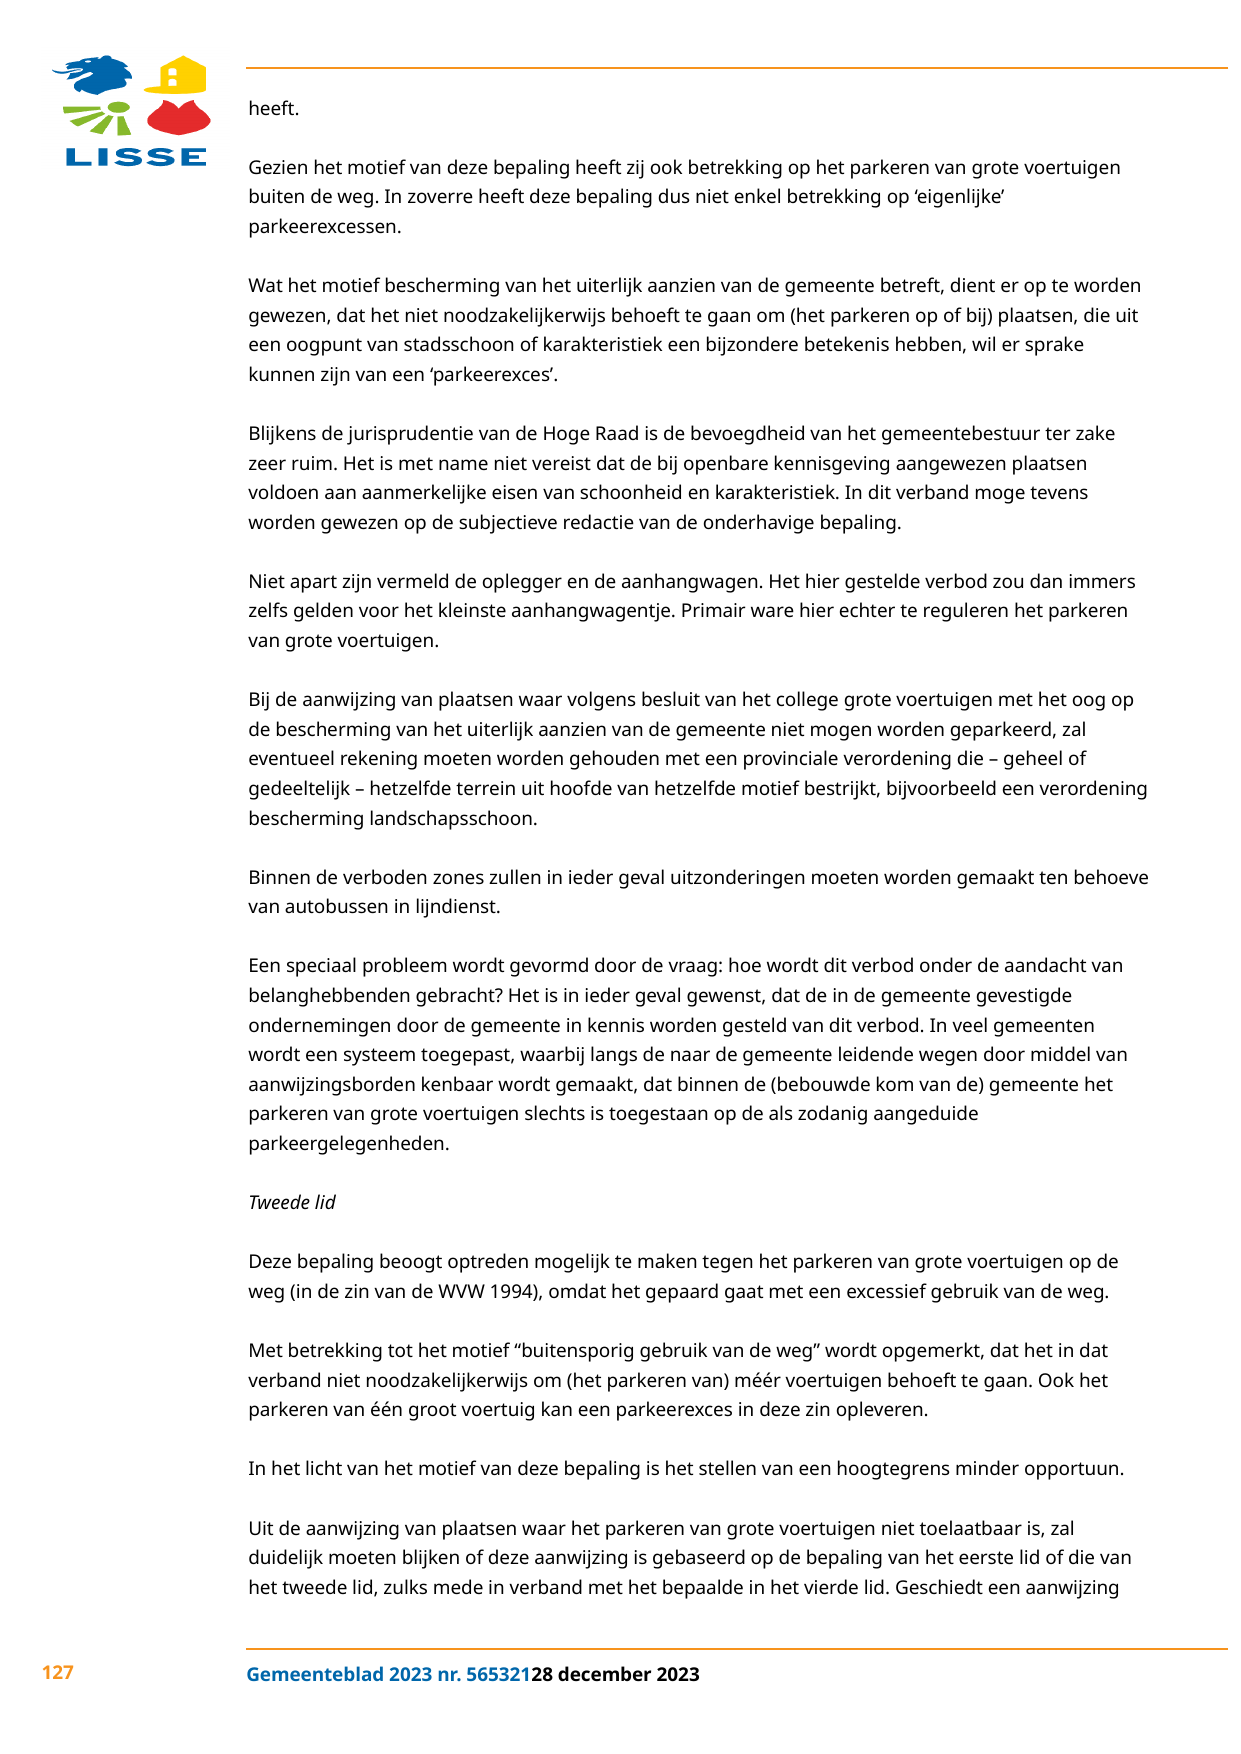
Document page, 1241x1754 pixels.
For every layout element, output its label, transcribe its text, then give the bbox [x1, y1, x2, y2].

text Gezien het motief van deze bepaling heeft zij ook betrekking op het parkeren van grote voertuigen buiten de weg. In zoverre heeft deze bepaling dus niet enkel betrekking op ‘eigenlijke’ parkeerexcessen. [248, 154, 1152, 239]
text Met betrekking tot het motief “buitensporig gebruik van de weg” wordt opgemerkt, dat het in dat verband niet noodzakelijkerwijs om (het parkeren van) méér voertuigen behoeft te gaan. Ook het parkeren van één groot voertuig kan een parkeerexces in deze zin opleveren. [248, 1337, 1152, 1422]
text Bij de aanwijzing van plaatsen waar volgens besluit van het college grote voertuigen met het oog op de bescherming van het uiterlijk aanzien van de gemeente niet mogen worden geparkeerd, zal eventueel rekening moeten worden gehouden met een provinciale verordening die – geheel of gedeeltelijk – hetzelfde terrein uit hoofde van hetzelfde motief bestrijkt, bijvoorbeeld een verordening bescherming landschapsschoon. [248, 686, 1152, 831]
text Uit de aanwijzing van plaatsen waar het parkeren van grote voertuigen niet toelaatbaar is, zal duidelijk moeten blijken of deze aanwijzing is gebaseerd op de bepaling van het eerste lid of die van het tweede lid, zulks mede in verband met het bepaalde in het vierde lid. Geschiedt een aanwijzing [248, 1515, 1152, 1600]
text Wat het motief bescherming van het uiterlijk aanzien van de gemeente betreft, dient er op te worden gewezen, dat het niet noodzakelijkerwijs behoeft te gaan om (het parkeren op of bij) plaatsen, die uit een oogpunt van stadsschoon of karakteristiek een bijzondere betekenis hebben, wil er sprake kunnen zijn van een ‘parkeerexces’. [248, 272, 1152, 387]
text Tweede lid [248, 1189, 1152, 1215]
text Deze bepaling beoogt optreden mogelijk te maken tegen het parkeren van grote voertuigen op de weg (in de zin van de WVW 1994), omdat het gepaard gaat met een excessief gebruik van de weg. [248, 1248, 1152, 1304]
text heeft. [248, 95, 1152, 121]
text In het licht van het motief van deze bepaling is het stellen van een hoogtegrens minder opportuun. [248, 1456, 1152, 1481]
picture [41, 47, 231, 172]
text Blijkens de jurisprudentie van de Hoge Raad is de bevoegdheid van het gemeentebestuur ter zake zeer ruim. Het is met name niet vereist dat de bij openbare kennisgeving aangewezen plaatsen voldoen aan aanmerkelijke eisen van schoonheid en karakteristiek. In dit verband moge tevens worden gewezen op de subjectieve redactie van de onderhavige bepaling. [248, 420, 1152, 535]
text Binnen de verboden zones zullen in ieder geval uitzonderingen moeten worden gemaakt ten behoeve van autobussen in lijndienst. [248, 864, 1152, 919]
text Niet apart zijn vermeld de oplegger en de aanhangwagen. Het hier gestelde verbod zou dan immers zelfs gelden voor het kleinste aanhangwagentje. Primair ware hier echter te reguleren het parkeren van grote voertuigen. [248, 568, 1152, 653]
text Een speciaal probleem wordt gevormd door de vraag: hoe wordt dit verbod onder de aandacht van belanghebbenden gebracht? Het is in ieder geval gewenst, dat de in de gemeente gevestigde ondernemingen door de gemeente in kennis worden gesteld van dit verbod. In veel gemeenten wordt een systeem toegepast, waarbij langs de naar de gemeente leidende wegen door middel van aanwijzingsborden kenbaar wordt gemaakt, dat binnen de (bebouwde kom van de) gemeente het parkeren van grote voertuigen slechts is toegestaan op de als zodanig aangeduide parkeergelegenheden. [248, 953, 1152, 1156]
